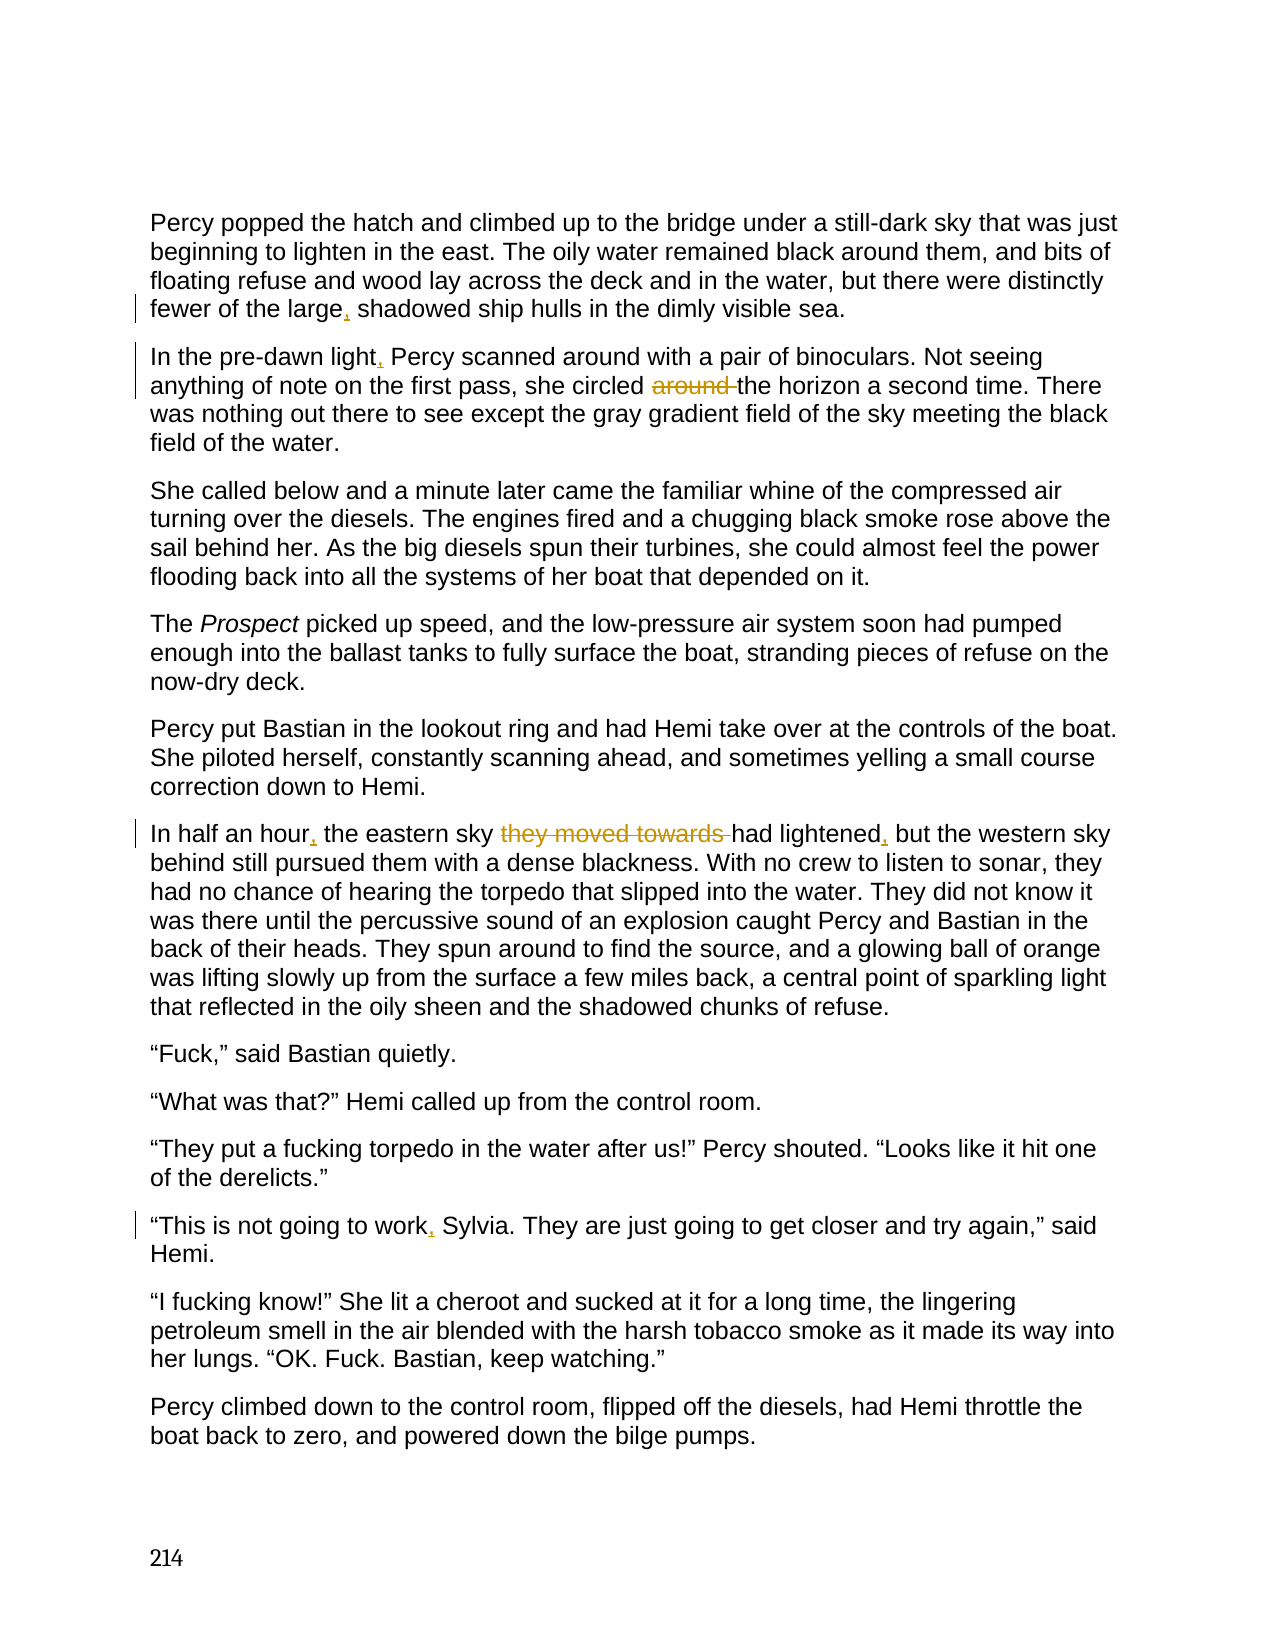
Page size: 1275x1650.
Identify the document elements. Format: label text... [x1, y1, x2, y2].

text Percy climbed down to the control room, flipped off the diesels, had Hemi throttle the boat back to zero, and powered down the bilge pumps. [150, 1392, 1125, 1449]
text “What was that?” Hemi called up from the control room. [150, 1087, 1125, 1116]
text In the pre-dawn light, Percy scanned around with a pair of binoculars. Not seeing anything of note on the first pass, she circled the horizon a second time. There was nothing out there to see except the gray gradient field of the sky meeting the black field of the water. [150, 342, 1125, 457]
text Percy popped the hatch and climbed up to the bridge under a still-dark sky that was just beginning to lighten in the east. The oily water remained black around them, and bits of floating refuse and wood lay across the deck and in the water, but there were distinctly fewer of the large, shadowed ship hulls in the dimly visible sea. [150, 208, 1125, 323]
text “I fucking know!” She lit a cheroot and sucked at it for a long time, the lingering petroleum smell in the air blended with the harsh tobacco smoke as it made its way into her lungs. “OK. Fuck. Bastian, keep watching.” [150, 1287, 1125, 1373]
text “This is not going to work, Sylvia. They are just going to get closer and try again,” said Hemi. [150, 1211, 1125, 1268]
text In half an hour, the eastern sky had lightened, but the western sky behind still pursued them with a dense blackness. With no crew to listen to sonar, they had no chance of hearing the torpedo that slipped into the water. They did not know it was there until the percussive sound of an explosion caught Percy and Bastian in the back of their heads. They spun around to find the source, and a glowing ball of orange was lifting slowly up from the surface a few miles back, a central point of sparkling light that reflected in the oily sheen and the shadowed chunks of refuse. [150, 819, 1125, 1021]
text She called below and a minute later came the familiar whine of the compressed air turning over the diesels. The engines fired and a chugging black smoke rose above the sail behind her. As the big diesels spun their turbines, she could almost feel the power flooding back into all the systems of her boat that depended on it. [150, 476, 1125, 591]
text The Prospect picked up speed, and the low-pressure air system soon had pumped enough into the ballast tanks to fully surface the boat, stranding pieces of refuse on the now-dry deck. [150, 609, 1125, 696]
text “Fuck,” said Bastian quietly. [150, 1039, 1125, 1068]
text “They put a fucking torpedo in the water after us!” Percy shouted. “Looks like it hit one of the derelicts.” [150, 1134, 1125, 1192]
text Percy put Bastian in the lookout ring and had Hemi take over at the controls of the boat. She piloted herself, constantly scanning ahead, and sometimes yelling a small course correction down to Hemi. [150, 714, 1125, 801]
